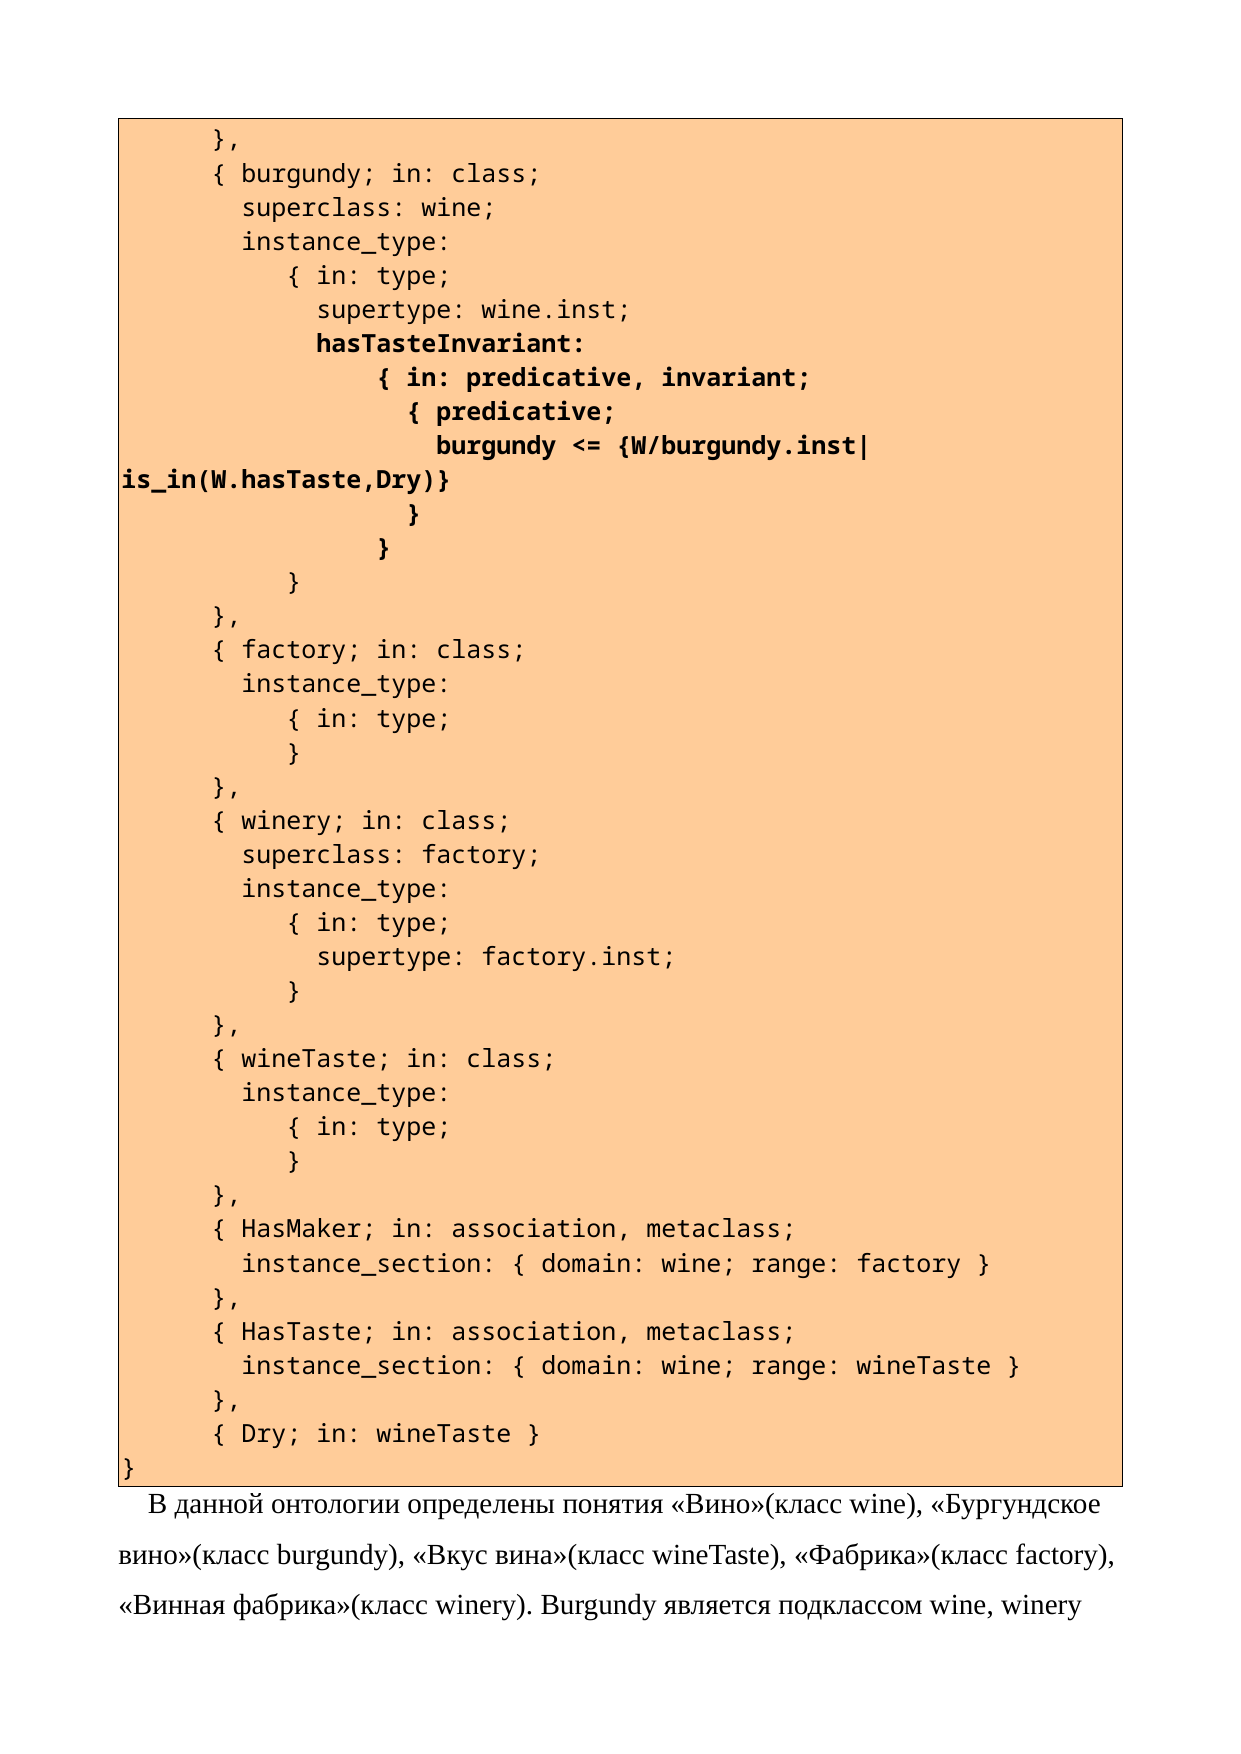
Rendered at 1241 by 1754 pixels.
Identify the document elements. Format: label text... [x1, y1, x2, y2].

text В данной онтологии определены понятия «Вино»(класс wine), «Бургундское вино»(класс burgundy), «Вкус вина»(класс wineTaste), «Фабрика»(класс factory), «Винная фабрика»(класс winery). Burgundy является подклассом wine, winery [118, 1487, 1122, 1621]
text }, { burgundy; in: class; superclass: wine; instance_type: { in: type; supertype: wine.inst; hasTasteInvariant: { in: predicative, invariant; { predicative; burgundy <= {W/burgundy.inst|is_in(W.hasTaste,Dry)} } } } }, { factory; in: class; instance_type: { in: type; } }, { winery; in: class; superclass: factory; instance_type: { in: type; supertype: factory.inst; } }, { wineTaste; in: class; instance_type: { in: type; } }, { HasMaker; in: association, metaclass; instance_section: { domain: wine; range: factory } }, { HasTaste; in: association, metaclass; instance_section: { domain: wine; range: wineTaste } }, { Dry; in: wineTaste } } [119, 119, 1122, 1486]
